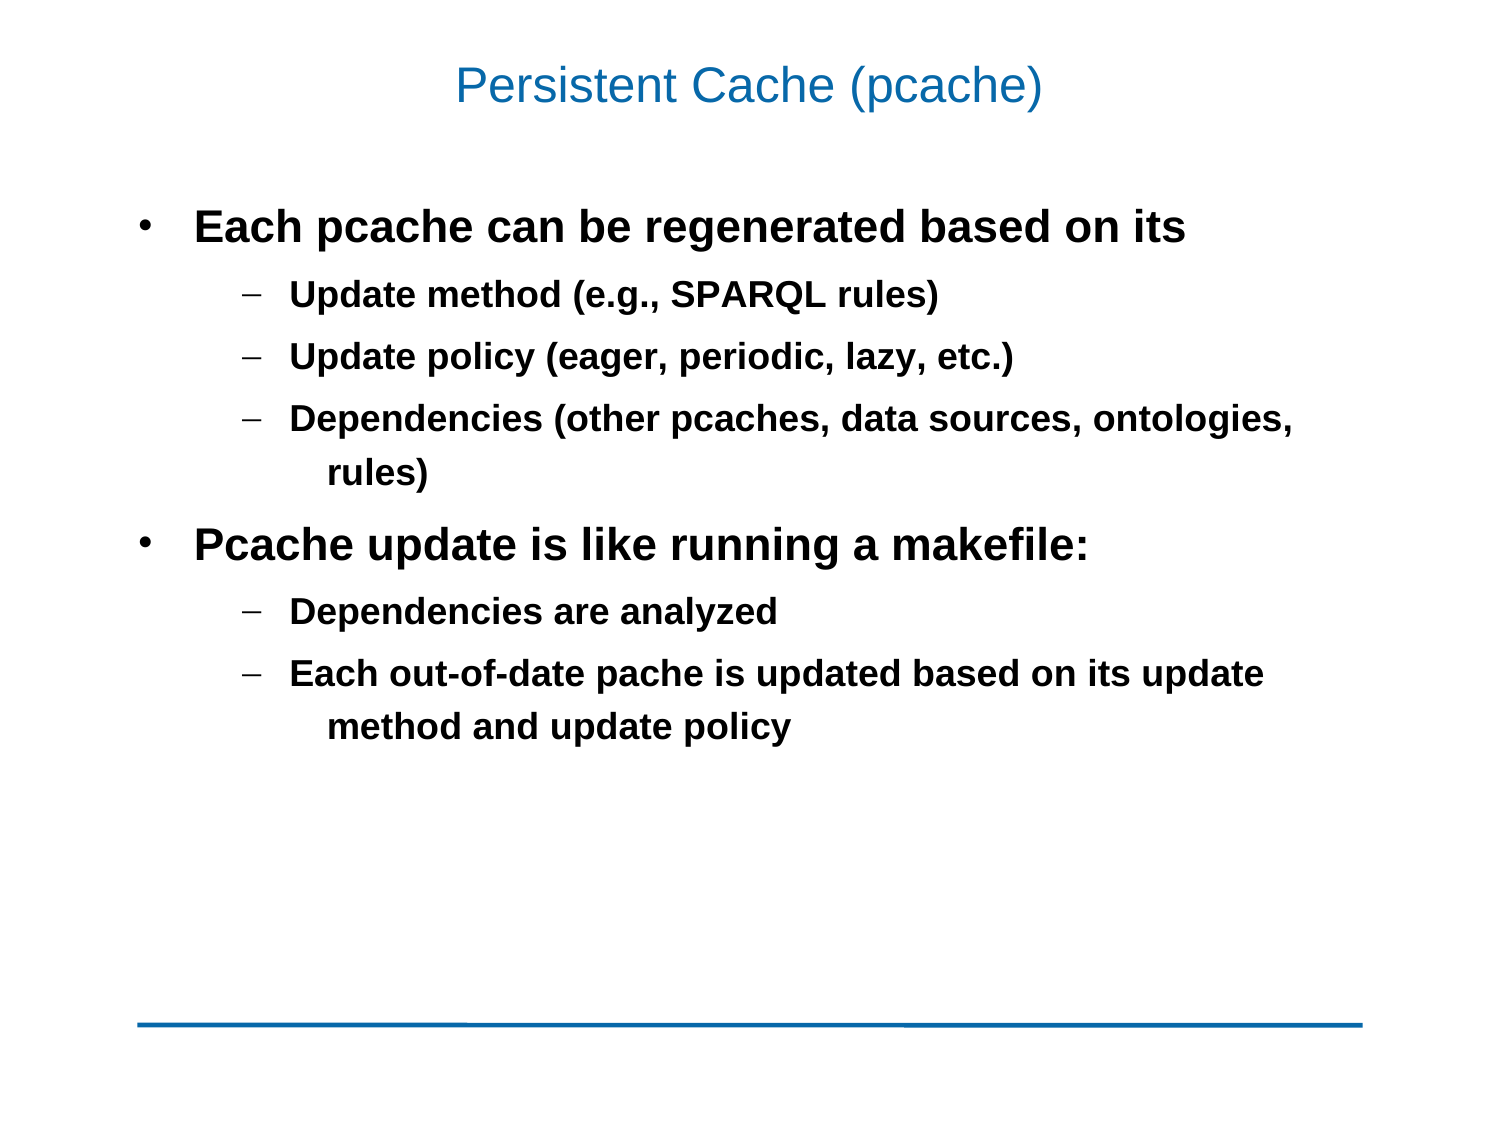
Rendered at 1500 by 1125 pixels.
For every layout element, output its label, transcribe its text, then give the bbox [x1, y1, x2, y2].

list Each pcache can be regenerated based on its Update method (e.g., SPARQL rules) Update policy (eager, periodic, lazy, etc.) Dependencies (other pcaches, data sources, ontologies, rules) Pcache update is like running a makefile: Dependencies are analyzed Each out-of-date pache is updated based on its update method and update policy [115, 179, 1387, 1005]
title Persistent Cache (pcache) [0, 0, 1500, 156]
